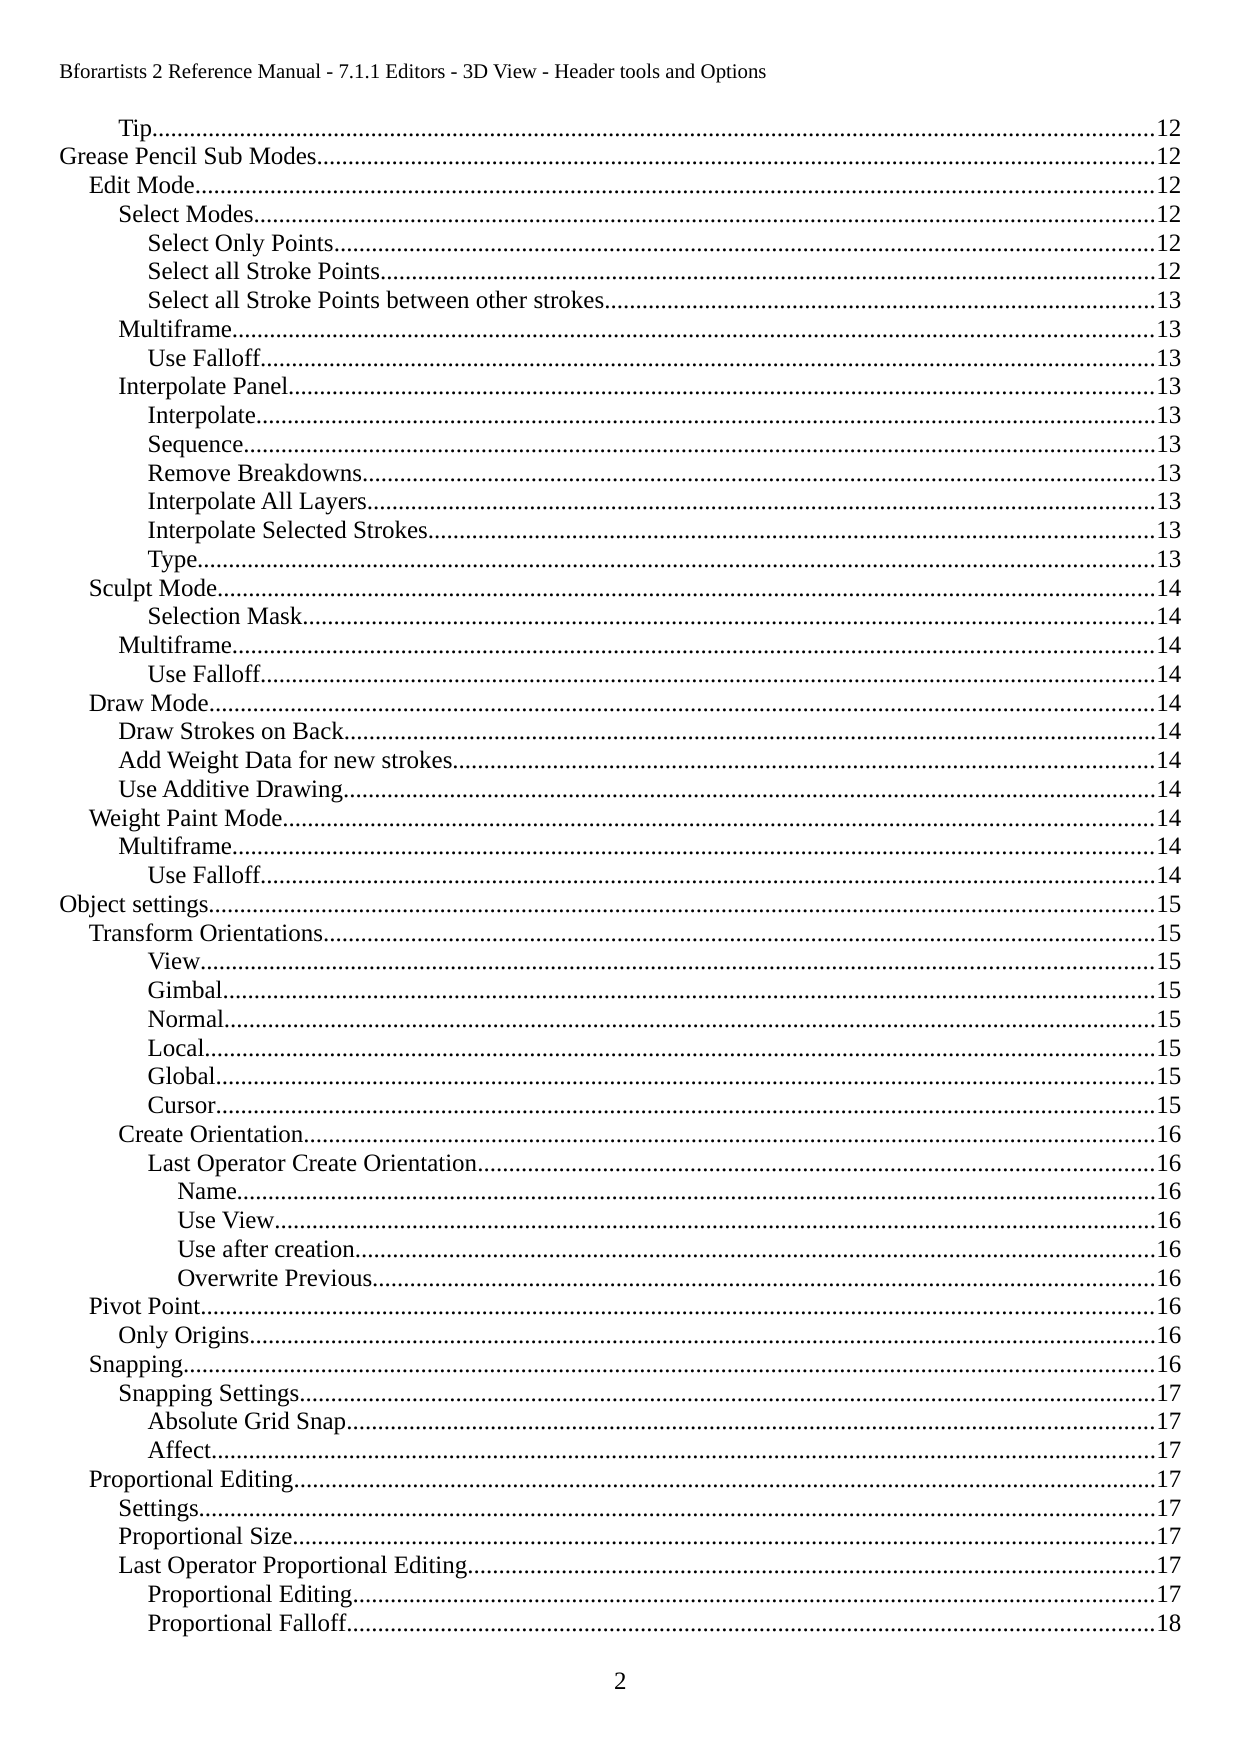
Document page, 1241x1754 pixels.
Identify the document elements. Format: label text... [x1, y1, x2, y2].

text Last Operator Proportional Editing 17 [118, 1550, 1181, 1579]
text Settings 17 [118, 1493, 1181, 1521]
text Create Orientation 16 [118, 1119, 1181, 1148]
text Proportional Editing 17 [88, 1464, 1181, 1493]
text Tip 12 [118, 113, 1181, 141]
text Snapping 16 [88, 1349, 1181, 1378]
text Select all Stroke Points 12 [147, 256, 1181, 285]
text View 15 [147, 946, 1181, 975]
text Global 15 [147, 1061, 1181, 1090]
text Select Modes 12 [118, 199, 1181, 228]
text Draw Strokes on Back 14 [118, 716, 1181, 745]
text Use Falloff 13 [147, 343, 1181, 371]
text Type 13 [147, 544, 1181, 573]
text Gimbal 15 [147, 975, 1181, 1004]
text Grease Pencil Sub Modes 12 [59, 141, 1181, 170]
text Only Origins 16 [118, 1320, 1181, 1349]
text Last Operator Create Orientation 16 [147, 1148, 1181, 1176]
text Local 15 [147, 1033, 1181, 1061]
text Multiframe 14 [118, 831, 1181, 860]
text Cursor 15 [147, 1090, 1181, 1119]
text Use after creation 16 [177, 1234, 1181, 1263]
text Sequence 13 [147, 429, 1181, 458]
text Normal 15 [147, 1004, 1181, 1033]
text Absolute Grid Snap 17 [147, 1406, 1181, 1435]
text Proportional Falloff 18 [147, 1608, 1181, 1636]
text Interpolate 13 [147, 400, 1181, 429]
text Interpolate Selected Strokes 13 [147, 515, 1181, 544]
text Remove Breakdowns 13 [147, 458, 1181, 486]
text Multiframe 14 [118, 630, 1181, 659]
text Use Falloff 14 [147, 659, 1181, 688]
text Proportional Size 17 [118, 1521, 1181, 1550]
text Add Weight Data for new strokes 14 [118, 745, 1181, 774]
text Use View 16 [177, 1205, 1181, 1234]
text Use Additive Drawing 14 [118, 774, 1181, 803]
text Sculpt Mode 14 [88, 573, 1181, 601]
text Interpolate All Layers 13 [147, 486, 1181, 515]
text Select Only Points 12 [147, 228, 1181, 256]
text Select all Stroke Points between other strokes 13 [147, 285, 1181, 314]
text Weight Paint Mode 14 [88, 803, 1181, 831]
text Transform Orientations 15 [88, 918, 1181, 946]
text Pivot Point 16 [88, 1291, 1181, 1320]
text Use Falloff 14 [147, 860, 1181, 889]
text Object settings 15 [59, 889, 1181, 918]
text Edit Mode 12 [88, 170, 1181, 199]
text Affect 17 [147, 1435, 1181, 1464]
text Interpolate Panel 13 [118, 371, 1181, 400]
text Overwrite Previous 16 [177, 1263, 1181, 1291]
text Snapping Settings 17 [118, 1378, 1181, 1406]
text Proportional Editing 17 [147, 1579, 1181, 1608]
text Name 16 [177, 1176, 1181, 1205]
text Draw Mode 14 [88, 688, 1181, 716]
text Multiframe 13 [118, 314, 1181, 343]
text Selection Mask 14 [147, 601, 1181, 630]
